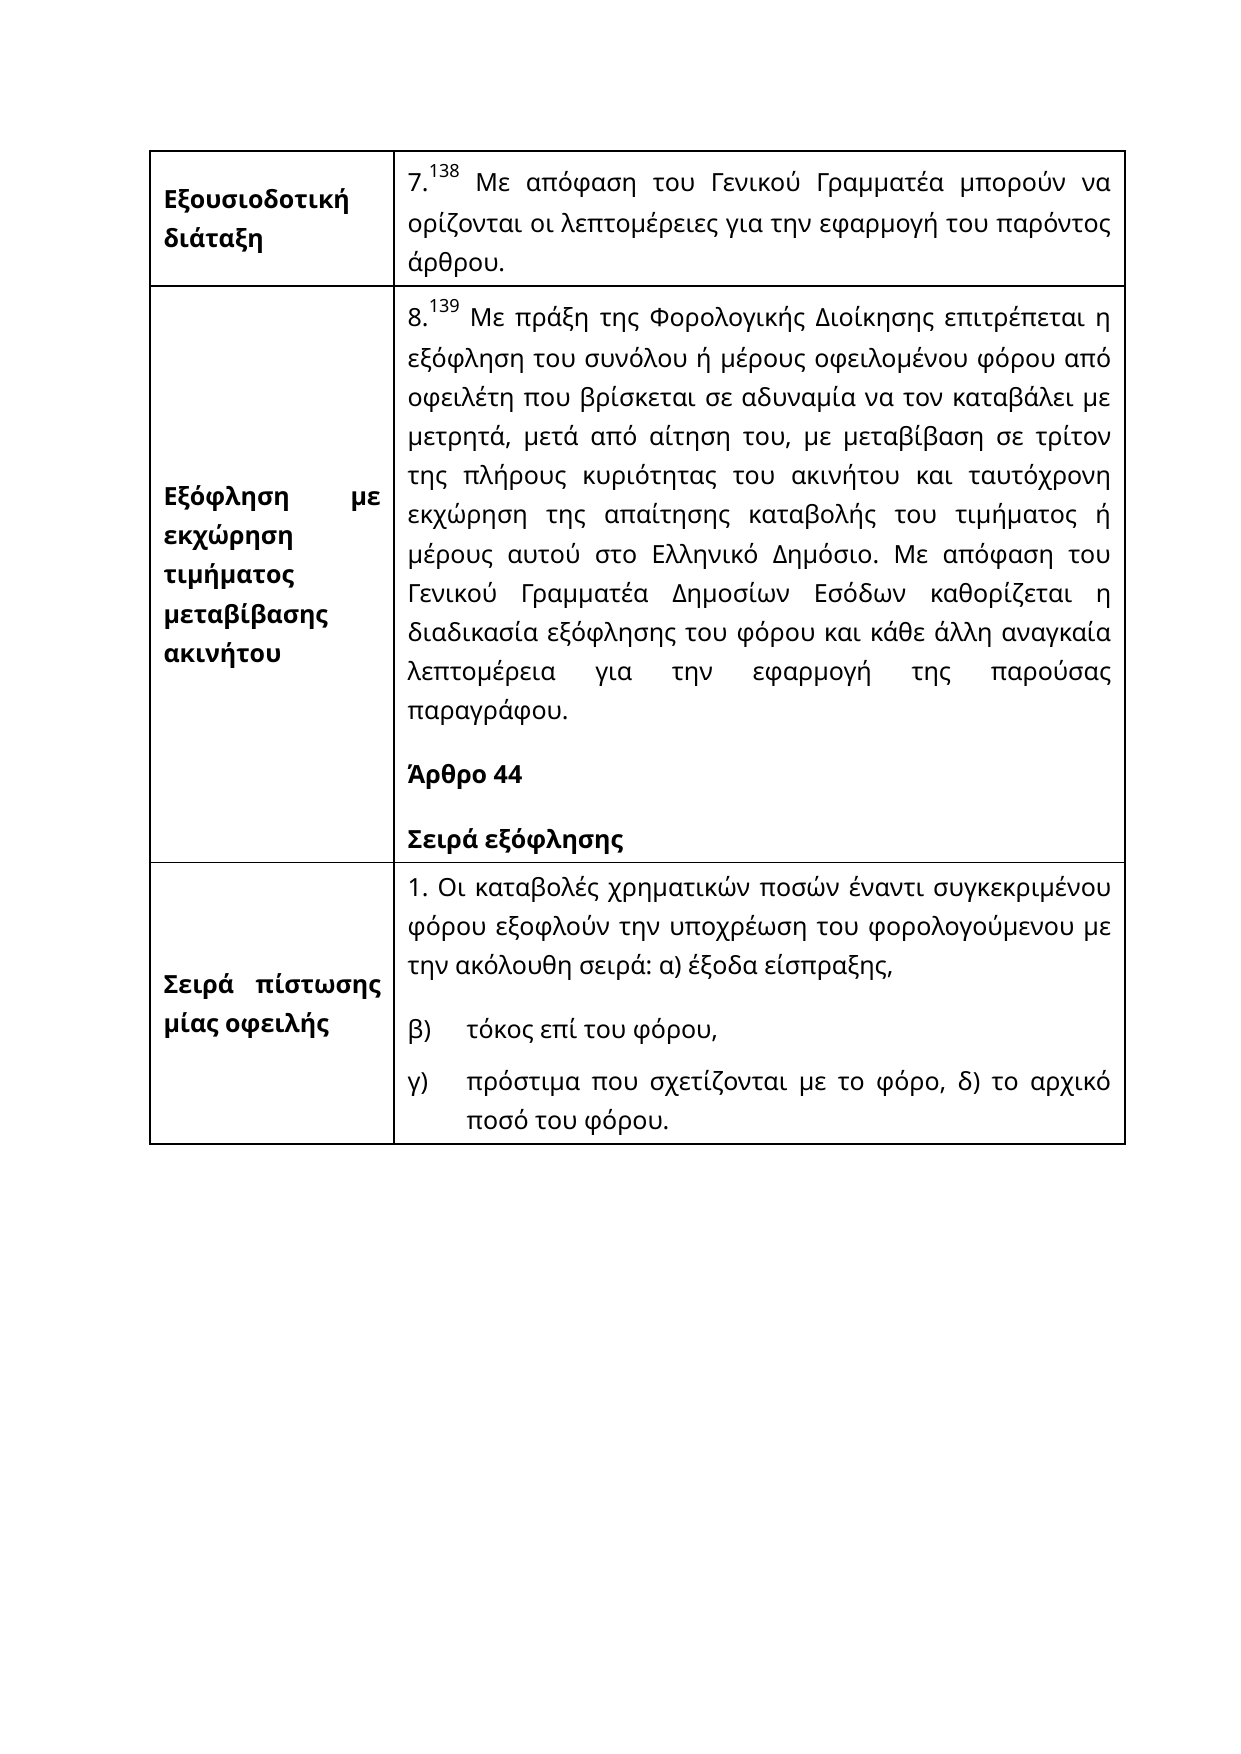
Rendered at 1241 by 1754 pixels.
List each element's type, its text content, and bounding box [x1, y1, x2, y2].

table_header Εξουσιοδοτική διάταξη [151, 152, 393, 285]
table_cell Σειρά πίστωσης μίας οφειλής [151, 863, 393, 1143]
table_header 7.138 Με απόφαση του Γενικού Γραμματέα μπορούν να ορίζονται οι λεπτομέρειες για την εφαρμογή του παρόντος άρθρου. [395, 152, 1124, 285]
table_cell 1. Οι καταβολές χρηματικών ποσών έναντι συγκεκριμένου φόρου εξοφλούν την υποχρέωση του φορολογούμενου με την ακόλουθη σειρά: α) έξοδα είσπραξης, β) τόκος επί του φόρου, γ) πρόστιμα που σχετίζονται με το φόρο, δ) το αρχικό ποσό του φόρου. [395, 863, 1124, 1143]
table_cell Εξόφληση με εκχώρηση τιμήματος μεταβίβασης ακινήτου [151, 287, 393, 862]
table_cell 8.139 Με πράξη της Φορολογικής Διοίκησης επιτρέπεται η εξόφληση του συνόλου ή μέρους οφειλομένου φόρου από οφειλέτη που βρίσκεται σε αδυναμία να τον καταβάλει με μετρητά, μετά από αίτηση του, με μεταβίβαση σε τρίτον της πλήρους κυριότητας του ακινήτου και ταυτόχρονη εκχώρηση της απαίτησης καταβολής του τιμήματος ή μέρους αυτού στο Ελληνικό Δημόσιο. Με απόφαση του Γενικού Γραμματέα Δημοσίων Εσόδων καθορίζεται η διαδικασία εξόφλησης του φόρου και κάθε άλλη αναγκαία λεπτομέρεια για την εφαρμογή της παρούσας παραγράφου. Άρθρο 44 Σειρά εξόφλησης [395, 287, 1124, 862]
